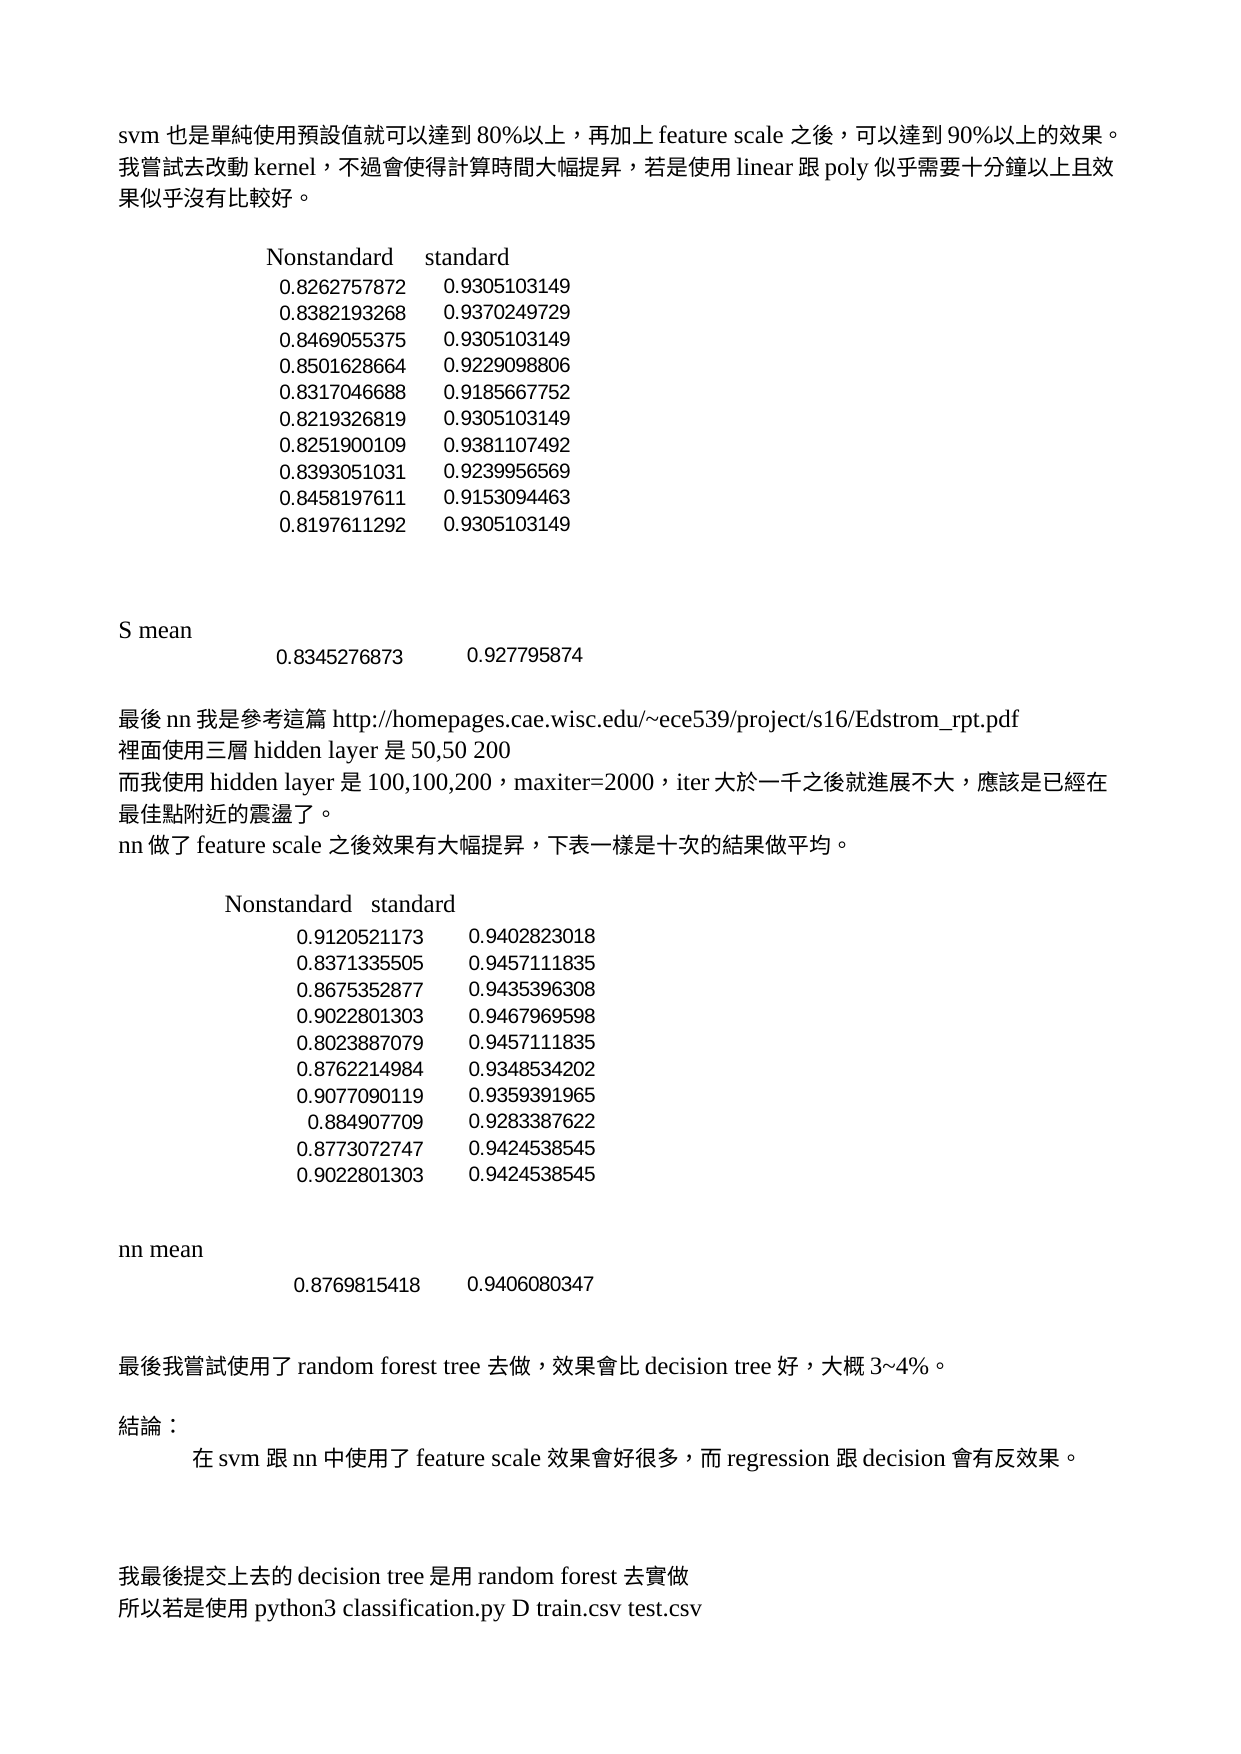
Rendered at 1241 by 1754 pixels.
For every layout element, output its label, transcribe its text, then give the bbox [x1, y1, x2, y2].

text 最後nn我是參考這篇 http://homepages.cae.wisc.edu/~ece539/project/s16/Edstrom_rpt.pdf [118, 702, 1122, 733]
text 結論： [118, 1409, 1122, 1441]
text 所以若是使用 python3 classification.py D train.csv test.csv [118, 1591, 1122, 1622]
text svm 也是單純使用預設值就可以達到80%以上，再加上feature scale 之後，可以達到90%以上的效果。 [118, 118, 1122, 150]
text Nonstandard standard [118, 242, 1122, 271]
text S mean [118, 616, 1122, 644]
text 我最後提交上去的decision tree是用random forest 去實做 [118, 1559, 1122, 1591]
text 而我使用hidden layer 是100,100,200，maxiter=2000，iter大於一千之後就進展不大，應該是已經在最佳點附近的震盪了。 [118, 765, 1122, 828]
text 我嘗試去改動kernel，不過會使得計算時間大幅提昇，若是使用linear跟poly似乎需要十分鐘以上且效果似乎沒有比較好。 [118, 150, 1122, 213]
text 在svm 跟nn 中使用了feature scale 效果會好很多，而regression 跟 decision會有反效果。 [118, 1441, 1122, 1473]
text 最後我嘗試使用了random forest tree 去做，效果會比decision tree 好，大概3~4%。 [118, 1349, 1122, 1381]
text Nonstandard standard [118, 889, 1122, 918]
text nn做了feature scale 之後效果有大幅提昇，下表一樣是十次的結果做平均。 [118, 828, 1122, 860]
text nn mean [118, 1234, 1122, 1263]
text 裡面使用三層hidden layer 是50,50 200 [118, 733, 1122, 765]
